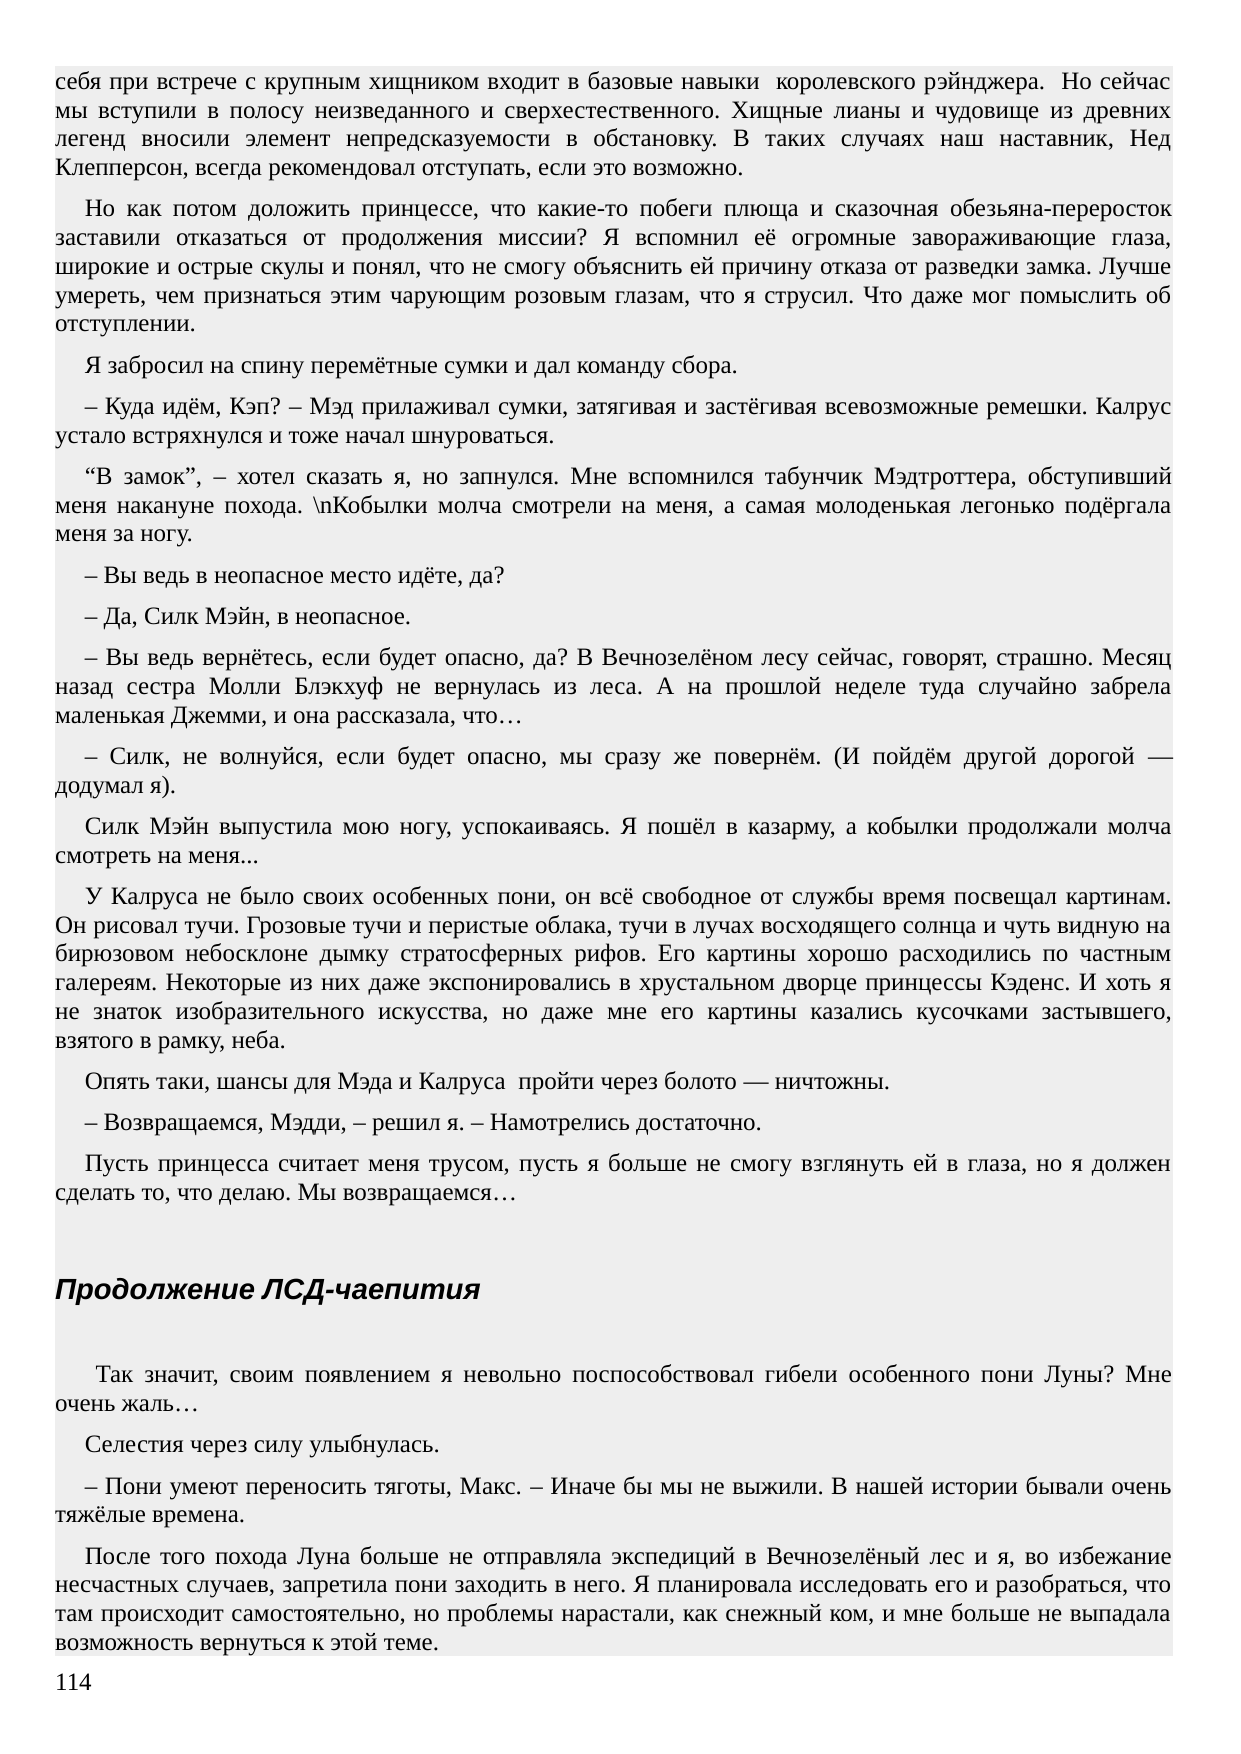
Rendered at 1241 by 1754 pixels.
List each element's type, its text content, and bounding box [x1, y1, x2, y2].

text – Вы ведь в неопасное место идёте, да? [55, 560, 1173, 588]
subtitle Продолжение ЛСД-чаепития [55, 1272, 1173, 1306]
text себя при встрече с крупным хищником входит в базовые навыки королевского рэйнджера. Но сейчас мы вступили в полосу неизведанного и сверхестественного. Хищные лианы и чудовище из древних легенд вносили элемент непредсказуемости в обстановку. В таких случаях наш наставник, Нед Клепперсон, всегда рекомендовал отступать, если это возможно. [55, 66, 1173, 181]
text – Пони умеют переносить тяготы, Макс. – Иначе бы мы не выжили. В нашей истории бывали очень тяжёлые времена. [55, 1471, 1173, 1528]
text Силк Мэйн выпустила мою ногу, успокаиваясь. Я пошёл в казарму, а кобылки продолжали молча смотреть на меня... [55, 811, 1173, 868]
text Пусть принцесса считает меня трусом, пусть я больше не смогу взглянуть ей в глаза, но я должен сделать то, что делаю. Мы возвращаемся… [55, 1148, 1173, 1206]
text – Возвращаемся, Мэдди, – решил я. – Намотрелись достаточно. [55, 1107, 1173, 1136]
text У Калруса не было своих особенных пони, он всё свободное от службы время посвещал картинам. Он рисовал тучи. Грозовые тучи и перистые облака, тучи в лучах восходящего солнца и чуть видную на бирюзовом небосклоне дымку стратосферных рифов. Его картины хорошо расходились по частным галереям. Некоторые из них даже экспонировались в хрустальном дворце принцессы Кэденс. И хоть я не знаток изобразительного искусства, но даже мне его картины казались кусочками застывшего, взятого в рамку, неба. [55, 881, 1173, 1053]
text – Да, Силк Мэйн, в неопасное. [55, 601, 1173, 630]
text После того похода Луна больше не отправляла экспедиций в Вечнозелёный лес и я, во избежание несчастных случаев, запретила пони заходить в него. Я планировала исследовать его и разобраться, что там происходит самостоятельно, но проблемы нарастали, как снежный ком, и мне больше не выпадала возможность вернуться к этой теме. [55, 1541, 1173, 1656]
text Опять таки, шансы для Мэда и Калруса пройти через болото — ничтожны. [55, 1066, 1173, 1095]
text – Куда идём, Кэп? – Мэд прилаживал сумки, затягивая и застёгивая всевозможные ремешки. Калрус устало встряхнулся и тоже начал шнуроваться. [55, 391, 1173, 448]
text Селестия через силу улыбнулась. [55, 1429, 1173, 1458]
text – Вы ведь вернётесь, если будет опасно, да? В Вечнозелёном лесу сейчас, говорят, страшно. Месяц назад сестра Молли Блэкхуф не вернулась из леса. А на прошлой неделе туда случайно забрела маленькая Джемми, и она рассказала, что… [55, 642, 1173, 728]
text Так значит, своим появлением я невольно поспособствовал гибели особенного пони Луны? Мне очень жаль… [55, 1359, 1173, 1417]
text Но как потом доложить принцессе, что какие-то побеги плюща и сказочная обезьяна-переросток заставили отказаться от продолжения миссии? Я вспомнил её огромные завораживающие глаза, широкие и острые скулы и понял, что не смогу объяснить ей причину отказа от разведки замка. Лучше умереть, чем признаться этим чарующим розовым глазам, что я струсил. Что даже мог помыслить об отступлении. [55, 193, 1173, 337]
text “В замок”, – хотел сказать я, но запнулся. Мне вспомнился табунчик Мэдтроттера, обступивший меня накануне похода. \nКобылки молча смотрели на меня, а самая молоденькая легонько подёргала меня за ногу. [55, 461, 1173, 547]
text – Силк, не волнуйся, если будет опасно, мы сразу же повернём. (И пойдём другой дорогой — додумал я). [55, 741, 1173, 798]
text Я забросил на спину перемётные сумки и дал команду сбора. [55, 350, 1173, 378]
